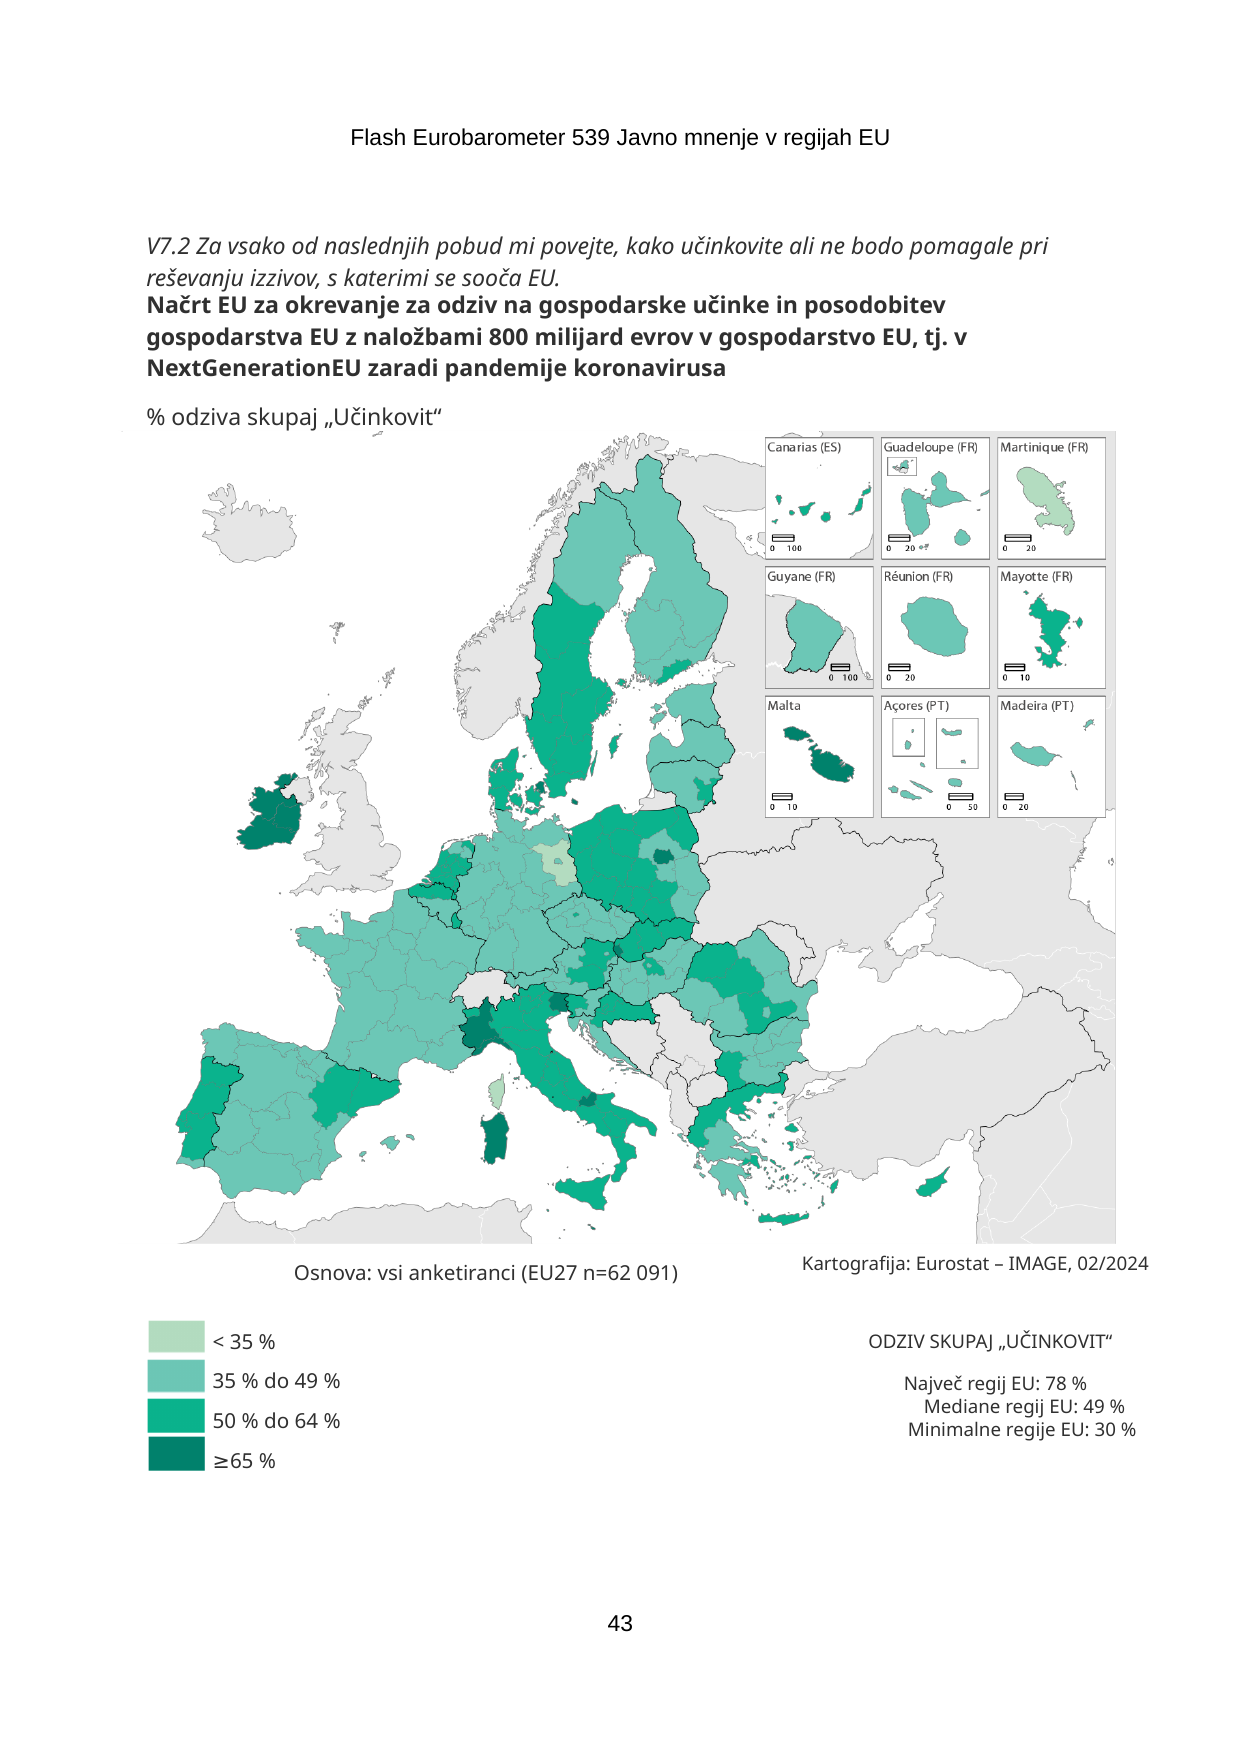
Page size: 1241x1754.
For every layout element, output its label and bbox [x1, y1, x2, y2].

picture [118, 427, 1119, 1244]
picture [149, 1437, 204, 1470]
picture [148, 1399, 204, 1432]
picture [148, 1360, 204, 1393]
picture [149, 1321, 204, 1353]
